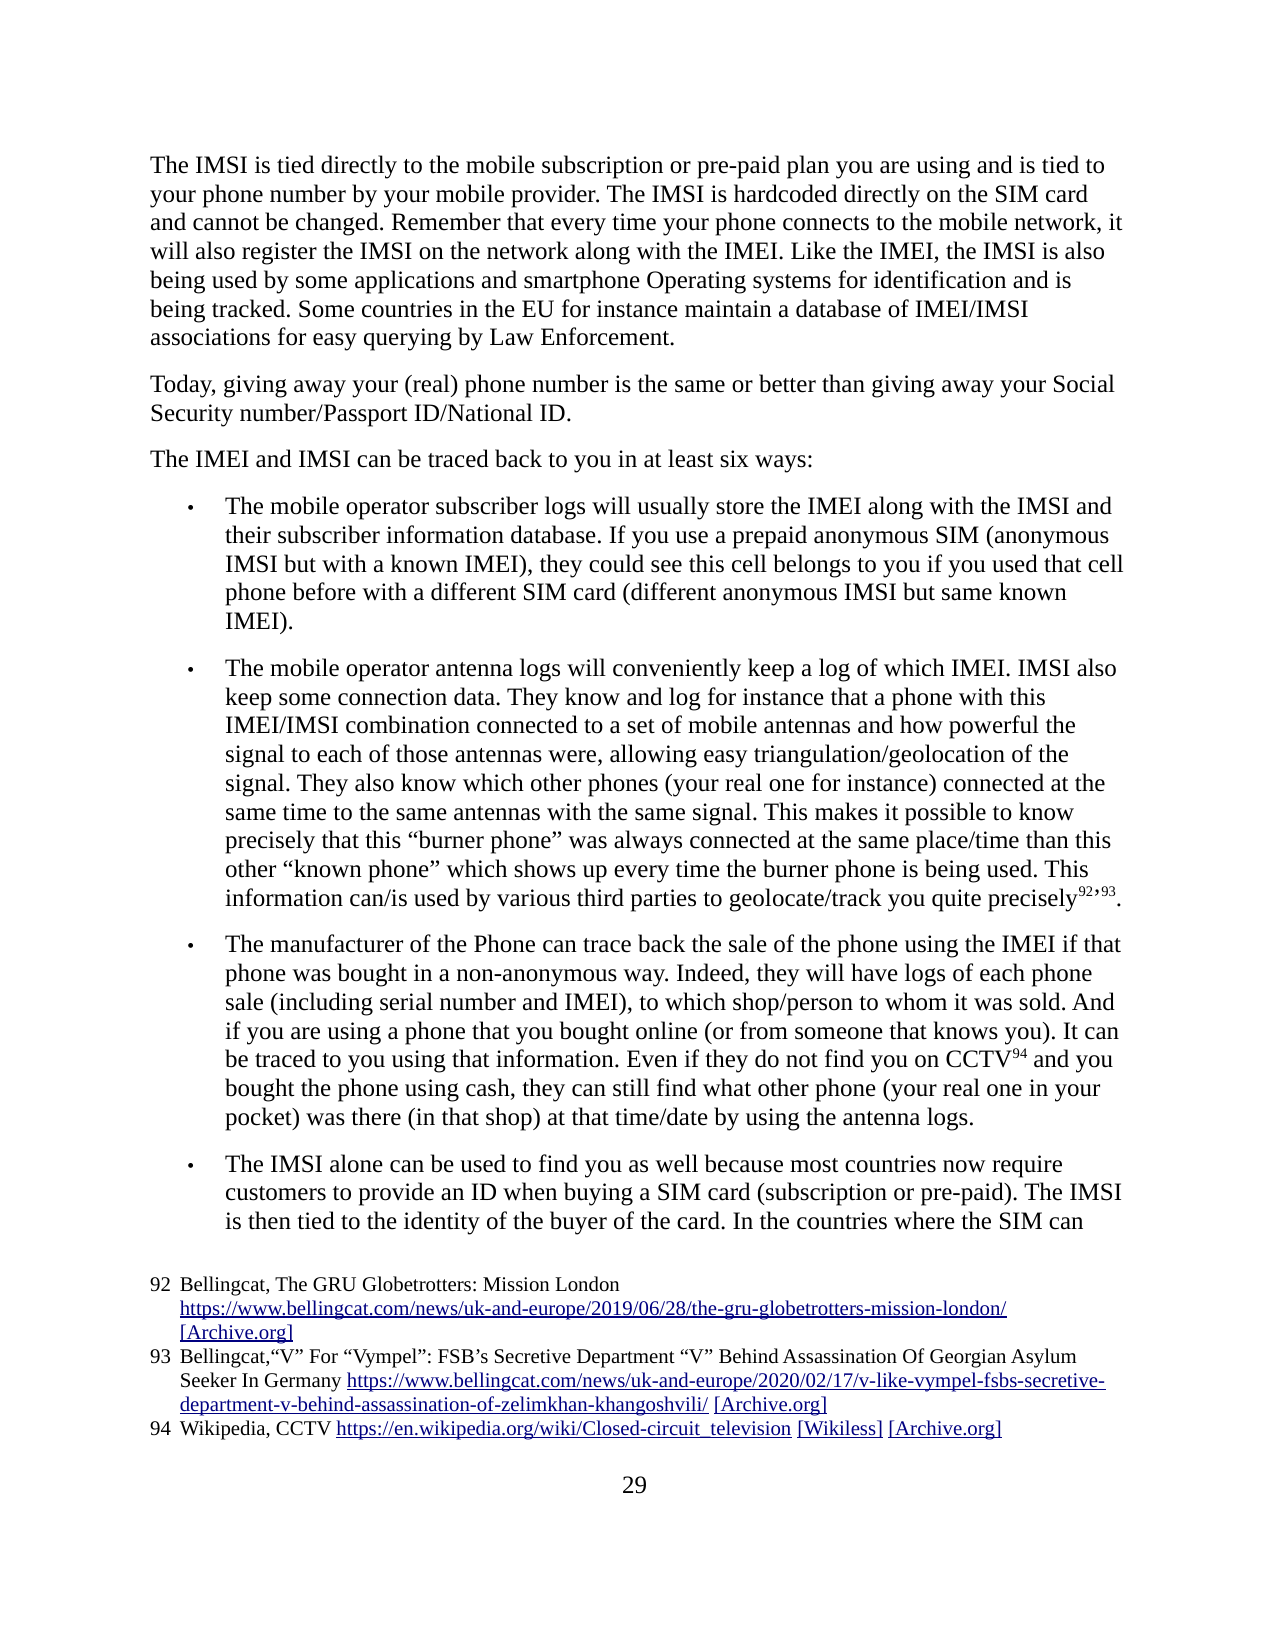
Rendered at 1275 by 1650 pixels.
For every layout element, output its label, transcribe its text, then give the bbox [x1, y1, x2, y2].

list Bellingcat, The GRU Globetrotters: Mission London https://www.bellingcat.com/news/uk-and-europe/2019/06/28/the-gru-globetrotters-mission-london/ [Archive.org] [150, 1272, 1125, 1344]
list The IMSI alone can be used to find you as well because most countries now require customers to provide an ID when buying a SIM card (subscription or pre-paid). The IMSI is then tied to the identity of the buyer of the card. In the countries where the SIM can [187, 1149, 1125, 1235]
text Today, giving away your (real) phone number is the same or better than giving away your Social Security number/Passport ID/National ID. [150, 369, 1125, 427]
text The IMEI and IMSI can be traced back to you in at least six ways: [150, 444, 1125, 473]
list The manufacturer of the Phone can trace back the sale of the phone using the IMEI if that phone was bought in a non-anonymous way. Indeed, they will have logs of each phone sale (including serial number and IMEI), to which shop/person to whom it was sold. And if you are using a phone that you bought online (or from someone that knows you). It can be traced to you using that information. Even if they do not find you on CCTV and you bought the phone using cash, they can still find what other phone (your real one in your pocket) was there (in that shop) at that time/date by using the antenna logs. [187, 929, 1125, 1131]
list Wikipedia, CCTV https://en.wikipedia.org/wiki/Closed-circuit_television [Wikiless] [Archive.org] [150, 1416, 1125, 1440]
list The mobile operator antenna logs will conveniently keep a log of which IMEI. IMSI also keep some connection data. They know and log for instance that a phone with this IMEI/IMSI combination connected to a set of mobile antennas and how powerful the signal to each of those antennas were, allowing easy triangulation/geolocation of the signal. They also know which other phones (your real one for instance) connected at the same time to the same antennas with the same signal. This makes it possible to know precisely that this “burner phone” was always connected at the same place/time than this other “known phone” which shows up every time the burner phone is being used. This information can/is used by various third parties to geolocate/track you quite precisely’. [187, 653, 1125, 912]
text The IMSI is tied directly to the mobile subscription or pre-paid plan you are using and is tied to your phone number by your mobile provider. The IMSI is hardcoded directly on the SIM card and cannot be changed. Remember that every time your phone connects to the mobile network, it will also register the IMSI on the network along with the IMEI. Like the IMEI, the IMSI is also being used by some applications and smartphone Operating systems for identification and is being tracked. Some countries in the EU for instance maintain a database of IMEI/IMSI associations for easy querying by Law Enforcement. [150, 150, 1125, 351]
list Bellingcat,“V” For “Vympel”: FSB’s Secretive Department “V” Behind Assassination Of Georgian Asylum Seeker In Germany https://www.bellingcat.com/news/uk-and-europe/2020/02/17/v-like-vympel-fsbs-secretive-department-v-behind-assassination-of-zelimkhan-khangoshvili/ [Archive.org] [150, 1344, 1125, 1416]
list The mobile operator subscriber logs will usually store the IMEI along with the IMSI and their subscriber information database. If you use a prepaid anonymous SIM (anonymous IMSI but with a known IMEI), they could see this cell belongs to you if you used that cell phone before with a different SIM card (different anonymous IMSI but same known IMEI). [187, 491, 1125, 635]
